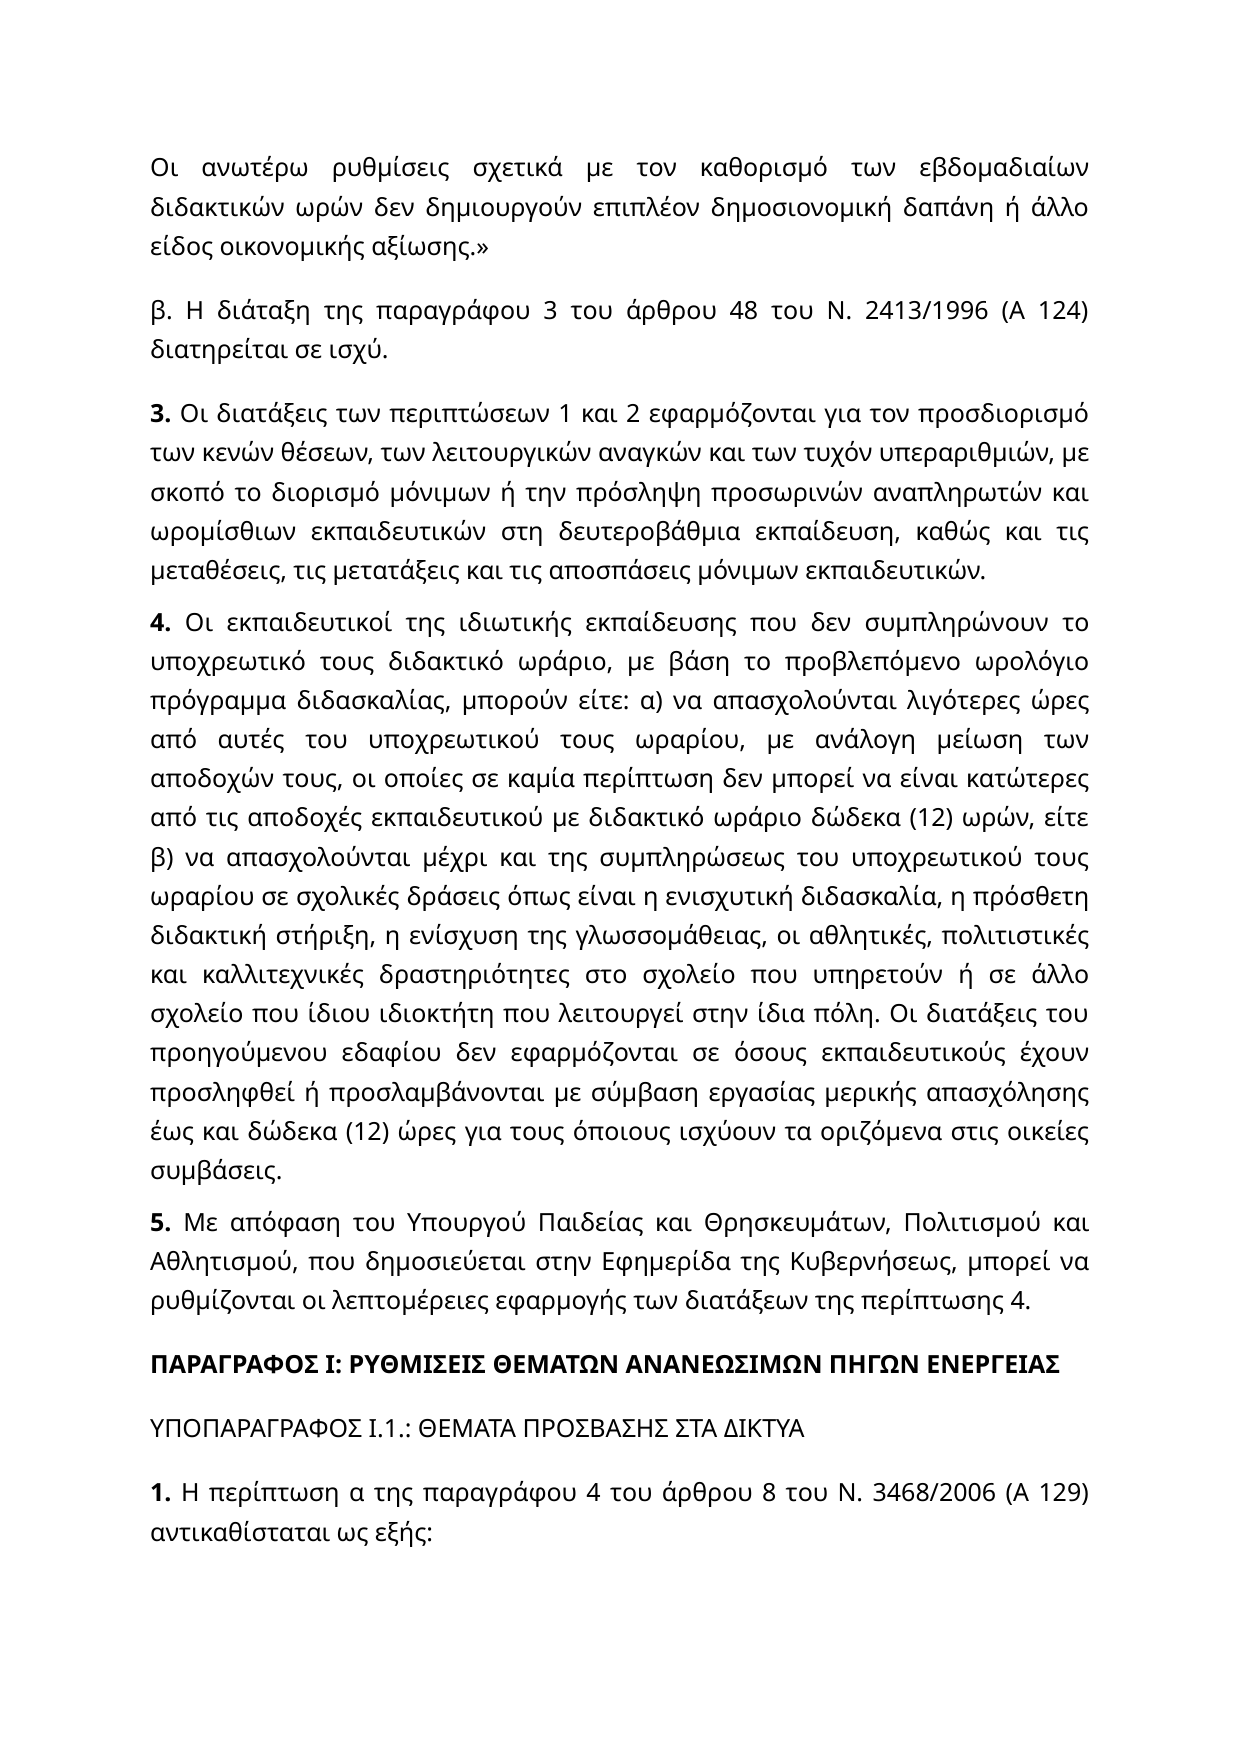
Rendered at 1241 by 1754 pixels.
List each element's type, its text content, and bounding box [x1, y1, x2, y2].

text Οι ανωτέρω ρυθμίσεις σχετικά με τον καθορισμό των εβδομαδιαίων διδακτικών ωρών δεν δημιουργούν επιπλέον δημοσιονομική δαπάνη ή άλλο είδος οικονομικής αξίωσης.» [150, 150, 1090, 262]
text 1. Η περίπτωση α της παραγράφου 4 του άρθρου 8 του Ν. 3468/2006 (Α 129) αντικαθίσταται ως εξής: [150, 1475, 1090, 1548]
text ΥΠΟΠΑΡΑΓΡΑΦΟΣ Ι.1.: ΘΕΜΑΤΑ ΠΡΟΣΒΑΣΗΣ ΣΤΑ ΔΙΚΤΥΑ [150, 1411, 1090, 1445]
text β. Η διάταξη της παραγράφου 3 του άρθρου 48 του Ν. 2413/1996 (Α 124) διατηρείται σε ισχύ. [150, 292, 1090, 366]
text 5. Με απόφαση του Υπουργού Παιδείας και Θρησκευμάτων, Πολιτισμού και Αθλητισμού, που δημοσιεύεται στην Εφημερίδα της Κυβερνήσεως, μπορεί να ρυθμίζονται οι λεπτομέρειες εφαρμογής των διατάξεων της περίπτωσης 4. [150, 1204, 1090, 1317]
text 4. Οι εκπαιδευτικοί της ιδιωτικής εκπαίδευσης που δεν συμπληρώνουν το υποχρεωτικό τους διδακτικό ωράριο, με βάση το προβλεπόμενο ωρολόγιο πρόγραμμα διδα­σκαλίας, μπορούν είτε: α) να απασχολούνται λιγότερες ώρες από αυτές του υποχρεωτικού τους ωραρίου, με ανάλογη μείωση των αποδοχών τους, οι οποίες σε καμία περίπτωση δεν μπορεί να είναι κατώτερες από τις αποδοχές εκπαιδευτικού με διδακτικό ωράριο δώδεκα (12) ωρών, είτε β) να απασχολούνται μέχρι και της συμπληρώσεως του υποχρεωτικού τους ωραρίου σε σχολικές δράσεις όπως είναι η ενισχυτική διδασκαλία, η πρόσθετη διδακτική στήριξη, η ενίσχυση της γλωσσομάθειας, οι αθλητικές, πολιτιστικές και καλλιτεχνικές δραστηριότητες στο σχολείο που υπηρετούν ή σε άλλο σχολείο που ίδιου ιδιοκτήτη που λειτουργεί στην ίδια πόλη. Οι διατάξεις του προηγούμενου εδαφίου δεν εφαρμόζονται σε όσους εκπαιδευτικούς έχουν προσληφθεί ή προσλαμβάνονται με σύμβαση εργασίας μερικής απασχόλησης έως και δώδεκα (12) ώρες για τους όποιους ισχύουν τα οριζόμενα στις οικείες συμβάσεις. [150, 604, 1090, 1187]
text 3. Οι διατάξεις των περιπτώσεων 1 και 2 εφαρμόζονται για τον προσδιορισμό των κενών θέσεων, των λειτουργικών αναγκών και των τυχόν υπεραριθμιών, με σκοπό το διορισμό μόνιμων ή την πρόσληψη προσωρινών αναπληρωτών και ωρομίσθιων εκπαιδευτικών στη δευτεροβάθμια εκπαίδευση, καθώς και τις μεταθέσεις, τις μετατάξεις και τις αποσπάσεις μόνιμων εκπαιδευτικών. [150, 396, 1090, 587]
text ΠΑΡΑΓΡΑΦΟΣ Ι: ΡΥΘΜΙΣΕΙΣ ΘΕΜΑΤΩΝ ΑΝΑΝΕΩΣΙΜΩΝ ΠΗΓΩΝ ΕΝΕΡΓΕΙΑΣ [150, 1347, 1090, 1381]
